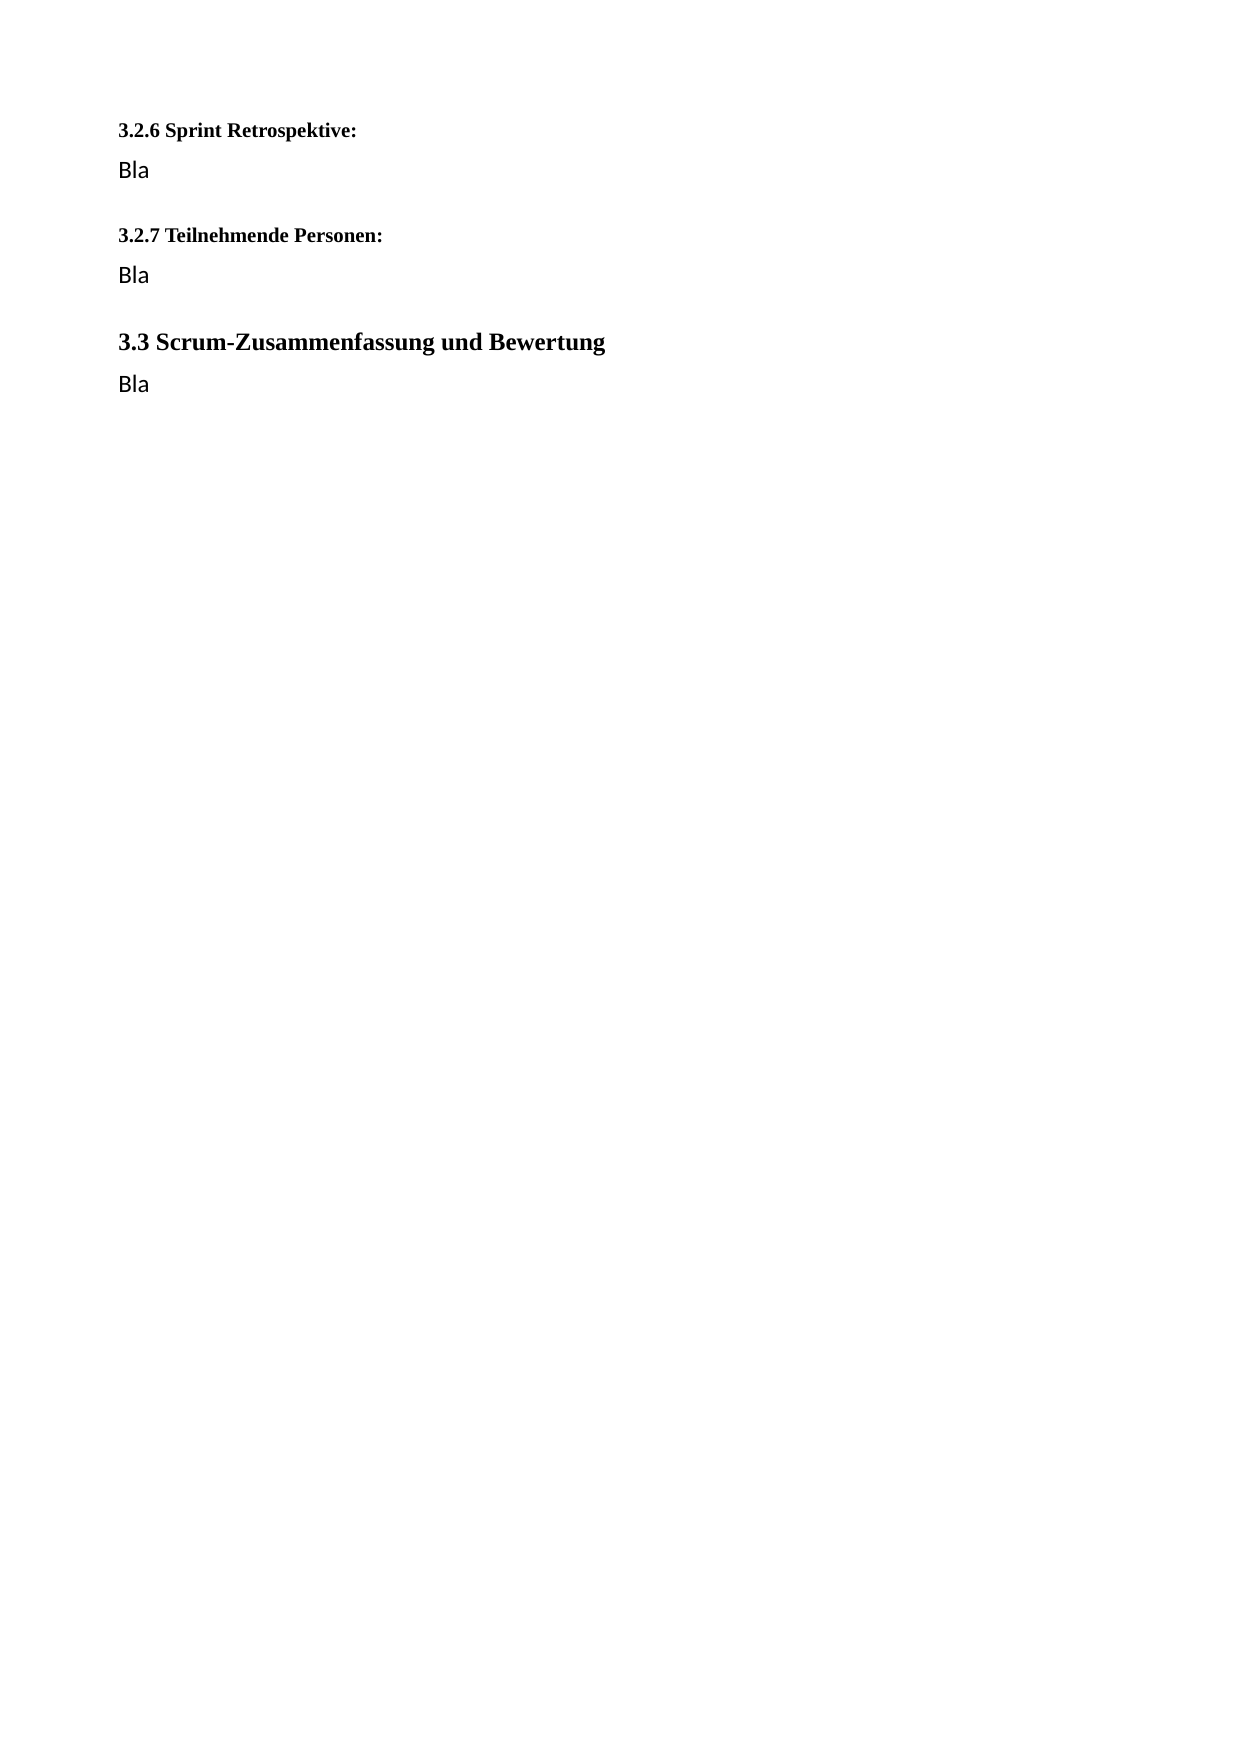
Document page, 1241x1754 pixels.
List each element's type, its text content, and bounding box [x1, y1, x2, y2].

text Bla [118, 259, 1122, 290]
text Bla [118, 155, 1122, 185]
text Bla [118, 368, 1122, 399]
subtitle 3.3 Scrum-Zusammenfassung und Bewertung [118, 327, 1122, 356]
subtitle 3.2.6 Sprint Retrospektive: [118, 118, 1122, 142]
subtitle 3.2.7 Teilnehmende Personen: [118, 223, 1122, 247]
